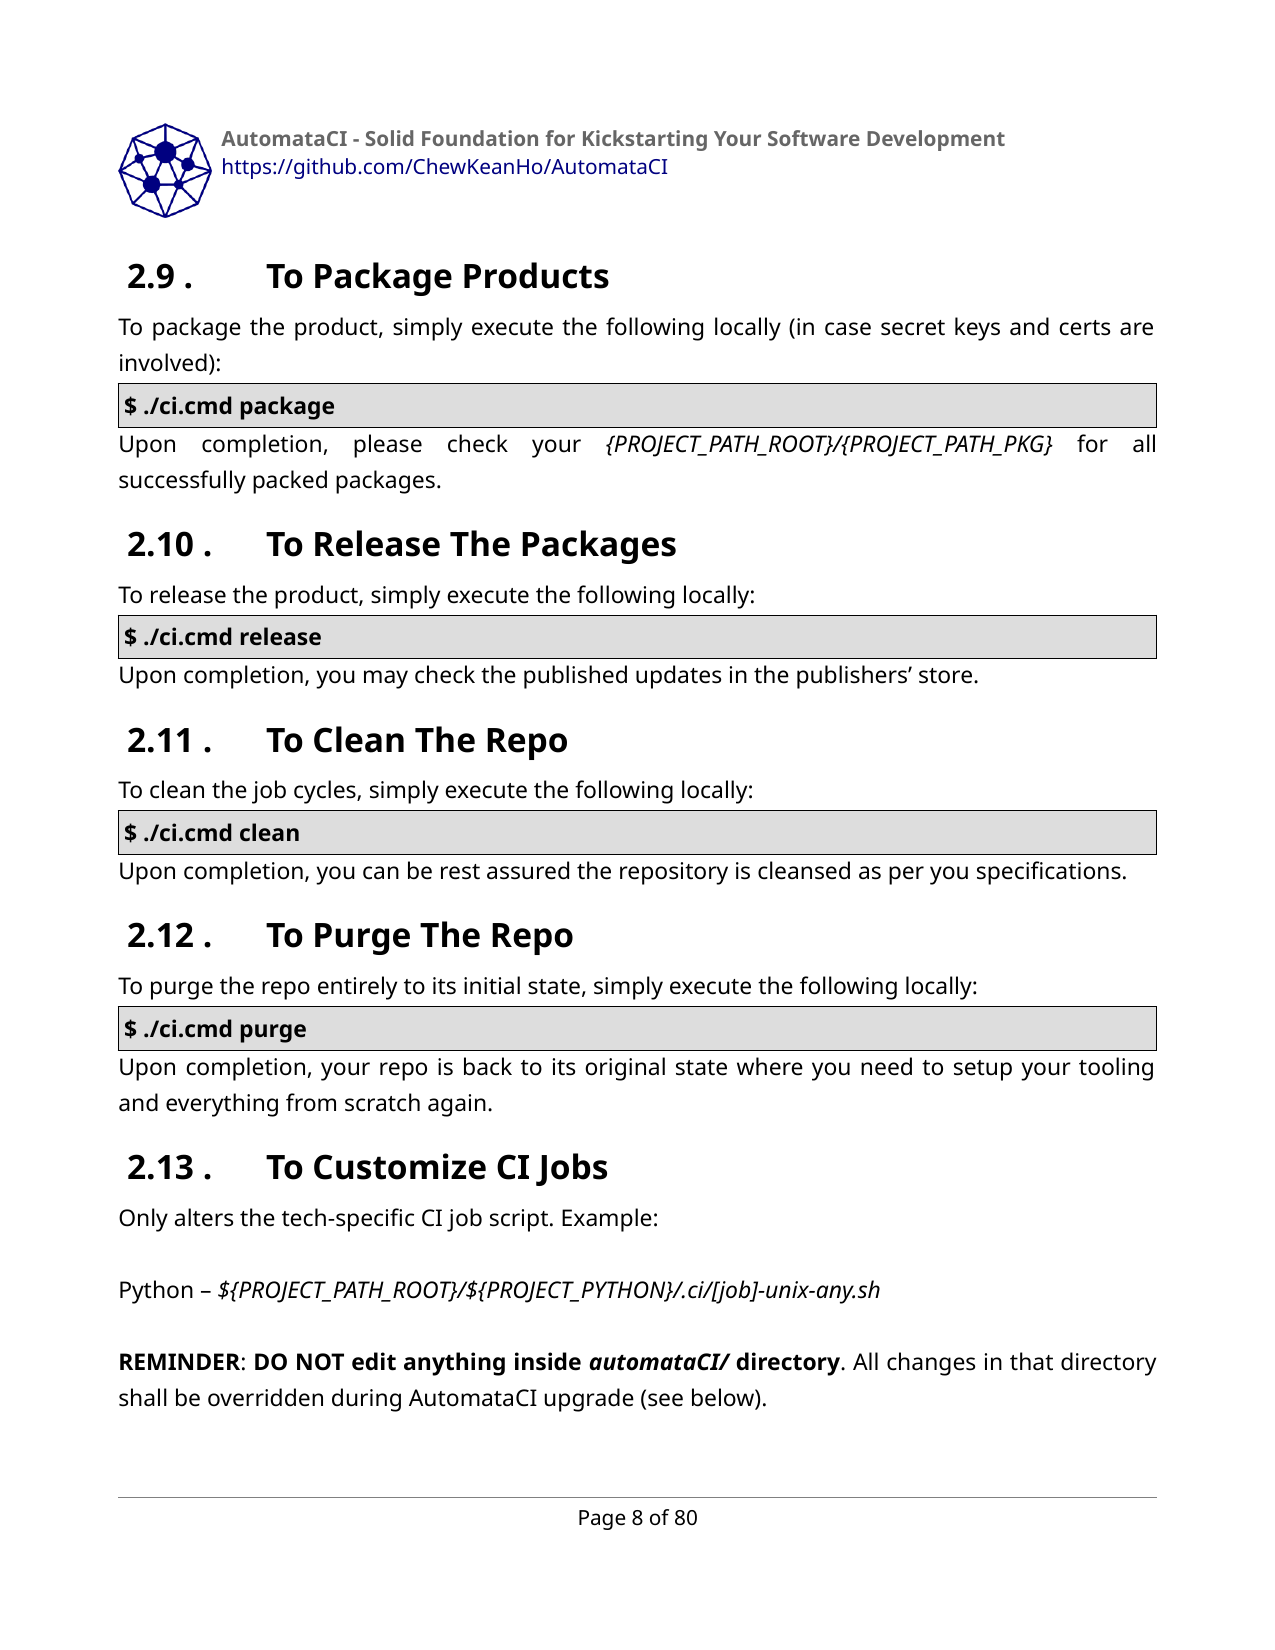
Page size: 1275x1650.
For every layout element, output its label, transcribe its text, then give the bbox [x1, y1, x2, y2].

picture [118, 123, 212, 218]
subtitle To Purge The Repo [118, 912, 1157, 958]
table_header $ ./ci.cmd clean [119, 811, 1156, 854]
text To release the product, simply execute the following locally: [118, 579, 1157, 610]
text Upon completion, you can be rest assured the repository is cleansed as per you specifications. [118, 855, 1157, 886]
subtitle To Clean The Repo [118, 716, 1157, 762]
text Upon completion, you may check the published updates in the publishers’ store. [118, 659, 1157, 691]
text Python – ${PROJECT_PATH_ROOT}/${PROJECT_PYTHON}/.ci/[job]-unix-any.sh [118, 1274, 1157, 1305]
subtitle To Customize CI Jobs [118, 1143, 1157, 1189]
subtitle To Release The Packages [118, 520, 1157, 566]
table_header $ ./ci.cmd package [119, 384, 1156, 427]
text REMINDER: DO NOT edit anything inside automataCI/ directory. All changes in that directory shall be overridden during AutomataCI upgrade (see below). [118, 1346, 1157, 1413]
text Only alters the tech-specific CI job script. Example: [118, 1202, 1157, 1233]
text To package the product, simply execute the following locally (in case secret keys and certs are involved): [118, 311, 1157, 378]
text To purge the repo entirely to its initial state, simply execute the following locally: [118, 970, 1157, 1001]
text Upon completion, your repo is back to its original state where you need to setup your tooling and everything from scratch again. [118, 1051, 1157, 1118]
text To clean the job cycles, simply execute the following locally: [118, 774, 1157, 806]
table_header $ ./ci.cmd purge [119, 1007, 1156, 1050]
subtitle To Package Products [118, 253, 1157, 298]
text Upon completion, please check your {PROJECT_PATH_ROOT}/{PROJECT_PATH_PKG} for all successfully packed packages. [118, 428, 1157, 495]
table_header $ ./ci.cmd release [119, 616, 1156, 658]
